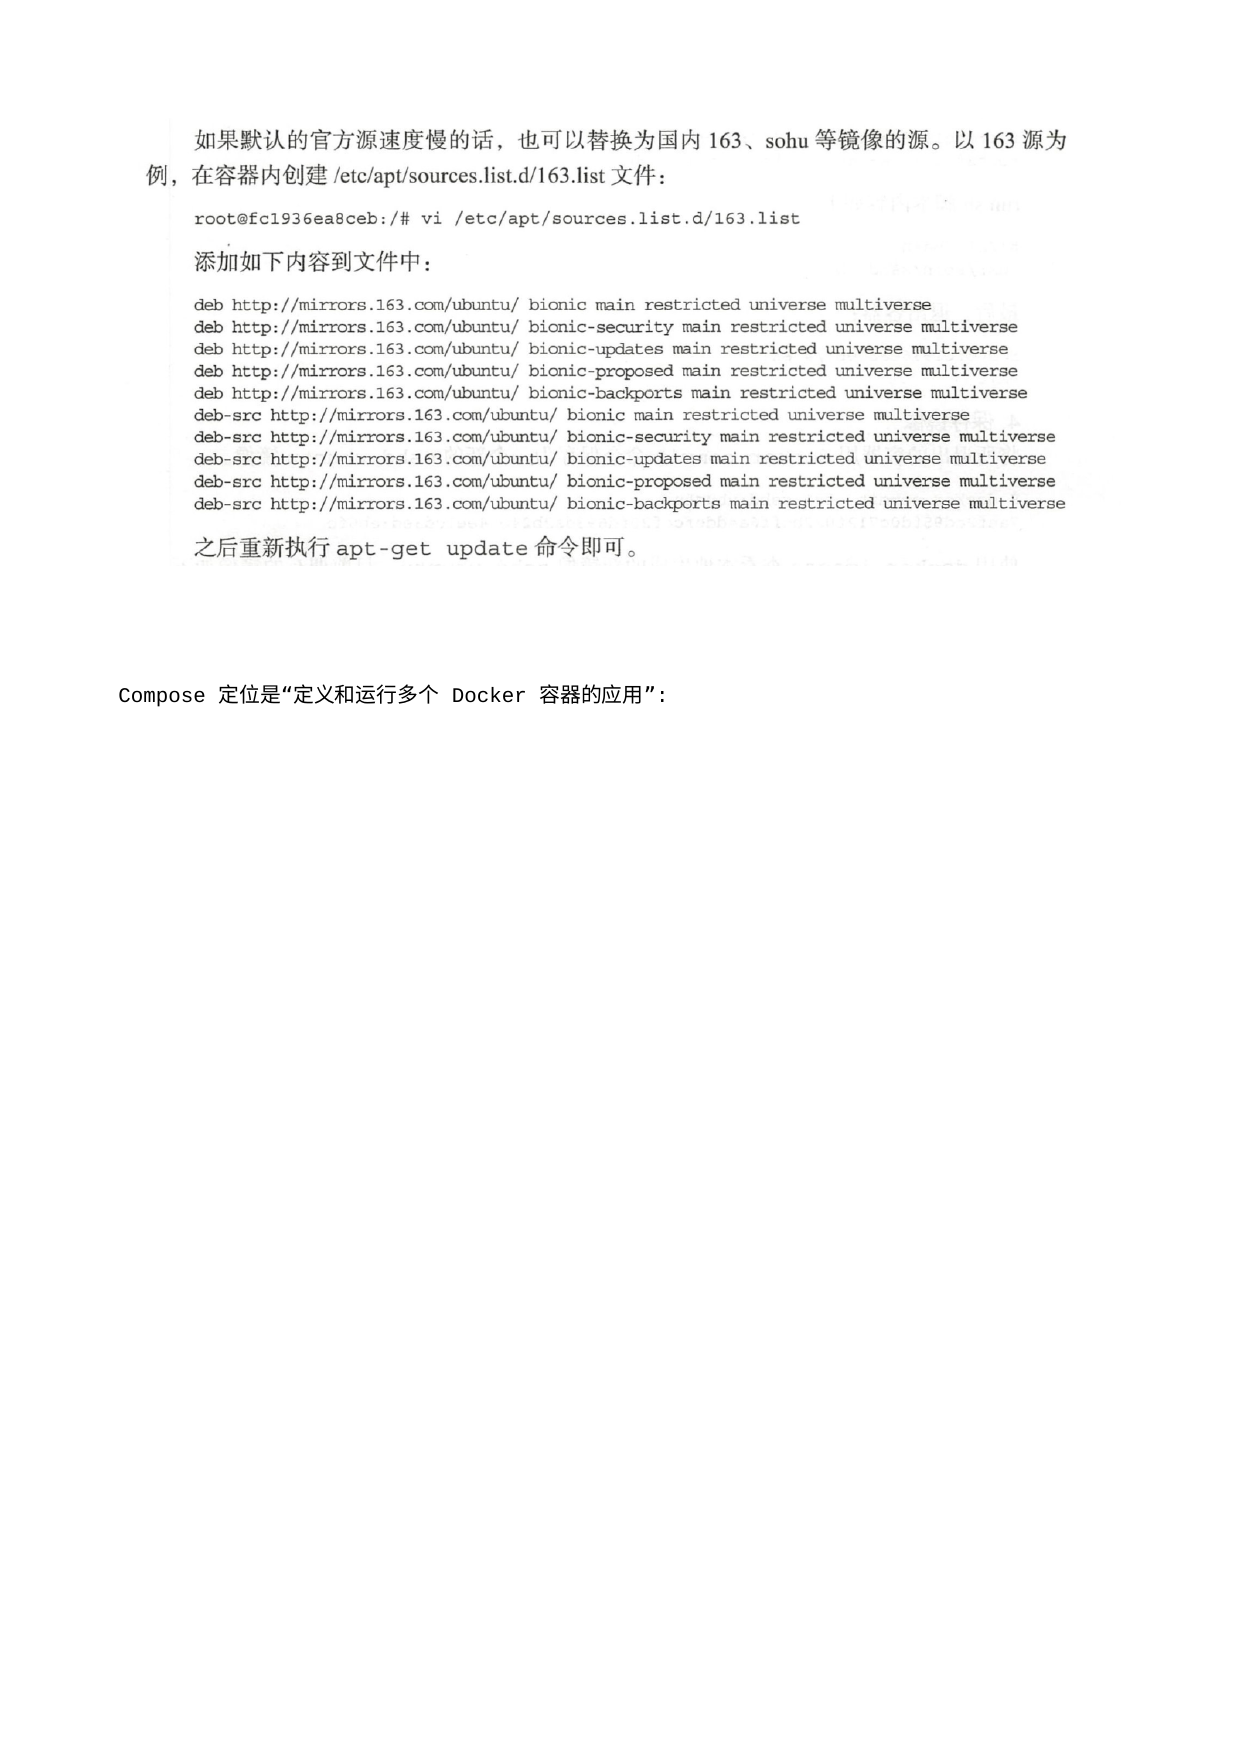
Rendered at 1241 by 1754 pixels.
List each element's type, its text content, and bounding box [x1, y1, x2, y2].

picture [118, 118, 1123, 566]
text Compose 定位是“定义和运行多个 Docker 容器的应用”: [118, 683, 1122, 709]
